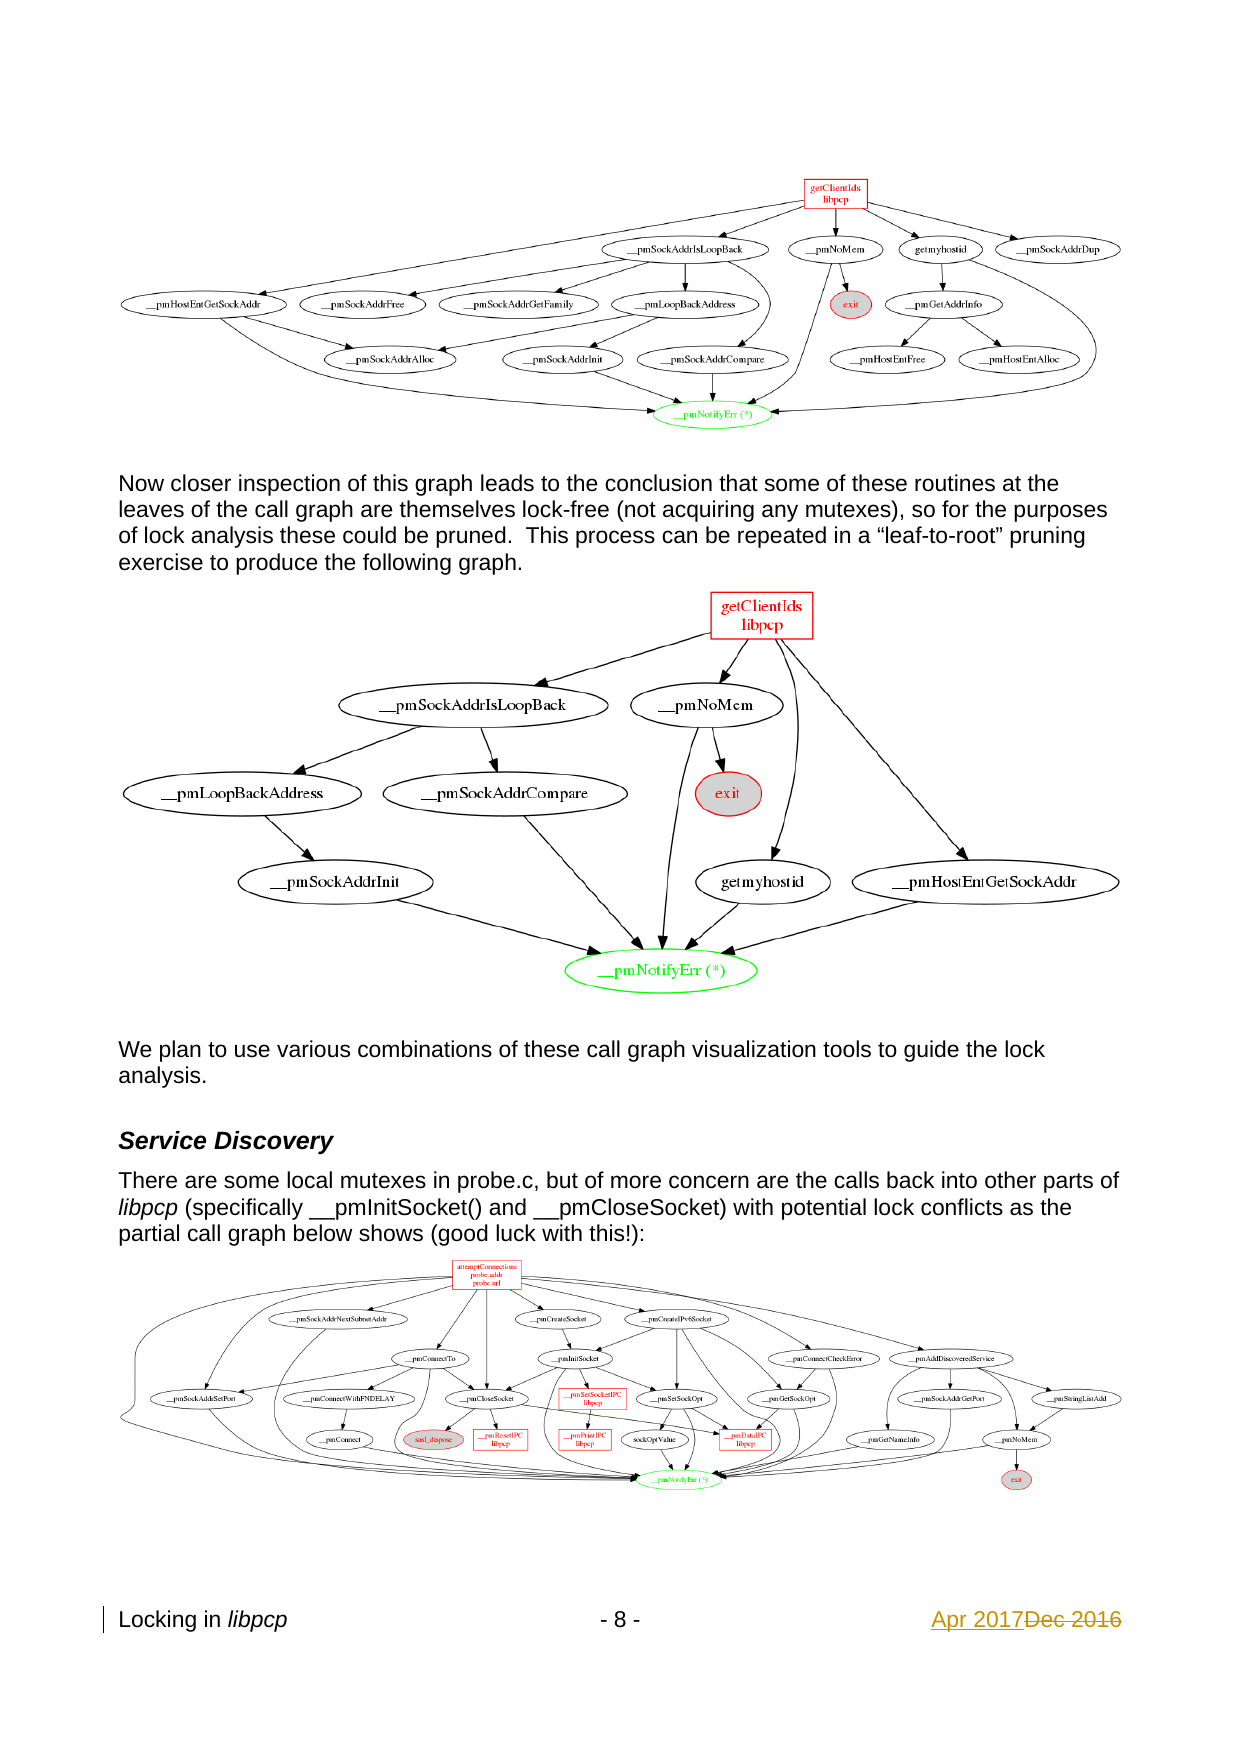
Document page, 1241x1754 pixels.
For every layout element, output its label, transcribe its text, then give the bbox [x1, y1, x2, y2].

picture [118, 177, 1123, 431]
text There are some local mutexes in probe.c, but of more concern are the calls back into other parts of libpcp (specifically __pmInitSocket() and __pmCloseSocket) with potential lock conflicts as the partial call graph below shows (good luck with this!): [118, 1167, 1122, 1246]
text We plan to use various combinations of these call graph visualization tools to guide the lock analysis. [118, 1036, 1122, 1088]
picture [118, 587, 1123, 997]
picture [118, 1258, 1123, 1492]
text Now closer inspection of this graph leads to the conclusion that some of these routines at the leaves of the call graph are themselves lock-free (not acquiring any mutexes), so for the purposes of lock analysis these could be pruned. This process can be repeated in a “leaf-to-root” pruning exercise to produce the following graph. [118, 469, 1122, 575]
subtitle Service Discovery [118, 1126, 1122, 1155]
